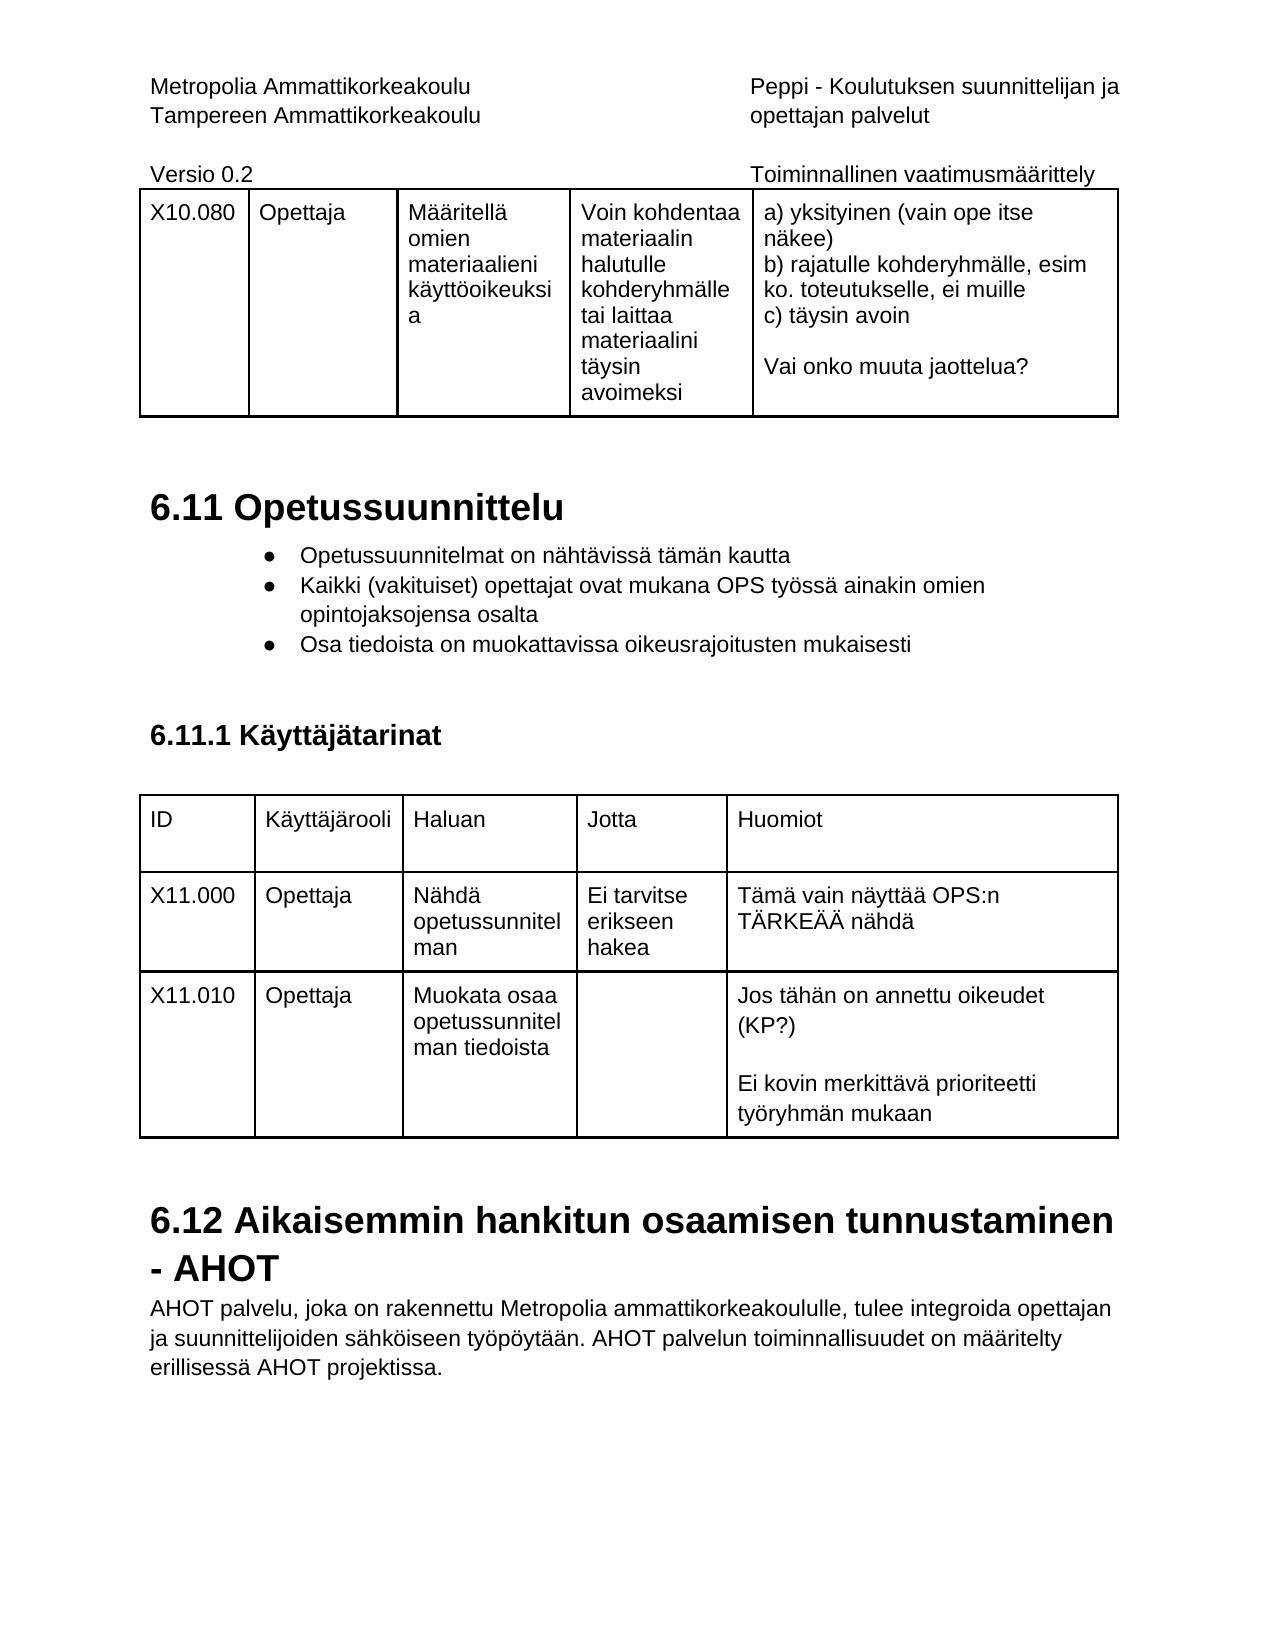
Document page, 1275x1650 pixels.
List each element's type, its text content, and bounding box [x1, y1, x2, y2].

table_cell Opettaja [256, 873, 402, 970]
table_cell X10.080 [141, 190, 248, 415]
table_cell [578, 973, 726, 1136]
table_cell a) yksityinen (vain ope itse näkee) b) rajatulle kohderyhmälle, esim ko. toteutukselle, ei muille c) täysin avoin Vai onko muuta jaottelua? [754, 190, 1117, 415]
subtitle 6.11.1 Käyttäjätarinat [150, 719, 1125, 752]
text AHOT palvelu, joka on rakennettu Metropolia ammattikorkeakoululle, tulee integroida opettajan ja suunnittelijoiden sähköiseen työpöytään. AHOT palvelun toiminnallisuudet on määritelty erillisessä AHOT projektissa. [150, 1296, 1125, 1380]
table_cell Voin kohdentaa materiaalin halutulle kohderyhmälle tai laittaa materiaalini täysin avoimeksi [571, 190, 752, 415]
table_header ID [141, 796, 254, 871]
table_cell Nähdä opetussunnitelman [404, 873, 576, 970]
list Osa tiedoista on muokattavissa oikeusrajoitusten mukaisesti [262, 631, 1125, 657]
table_cell Tämä vain näyttää OPS:n TÄRKEÄÄ nähdä [728, 873, 1117, 970]
subtitle 6.11 Opetussuunnittelu [150, 487, 1125, 529]
table_cell Opettaja [250, 190, 396, 415]
table_cell Opettaja [256, 973, 402, 1136]
table_header Haluan [404, 796, 576, 871]
table_header Jotta [578, 796, 726, 871]
text 6.12 Aikaisemmin hankitun osaamisen tunnustaminen - AHOT [150, 1200, 1125, 1290]
table_cell Muokata osaa opetussunnitelman tiedoista [404, 973, 576, 1136]
table_cell X11.010 [141, 973, 254, 1136]
list Opetussuunnitelmat on nähtävissä tämän kautta [262, 543, 1125, 569]
list Kaikki (vakituiset) opettajat ovat mukana OPS työssä ainakin omien opintojaksojensa osalta [262, 573, 1125, 628]
table_header Käyttäjärooli [256, 796, 402, 871]
table_cell X11.000 [141, 873, 254, 970]
table_cell Ei tarvitse erikseen hakea [578, 873, 726, 970]
table_cell Jos tähän on annettu oikeudet (KP?) Ei kovin merkittävä prioriteetti työryhmän mukaan [728, 973, 1117, 1136]
table_cell Määritellä omien materiaalieni käyttöoikeuksia [399, 190, 569, 415]
table_header Huomiot [728, 796, 1117, 871]
